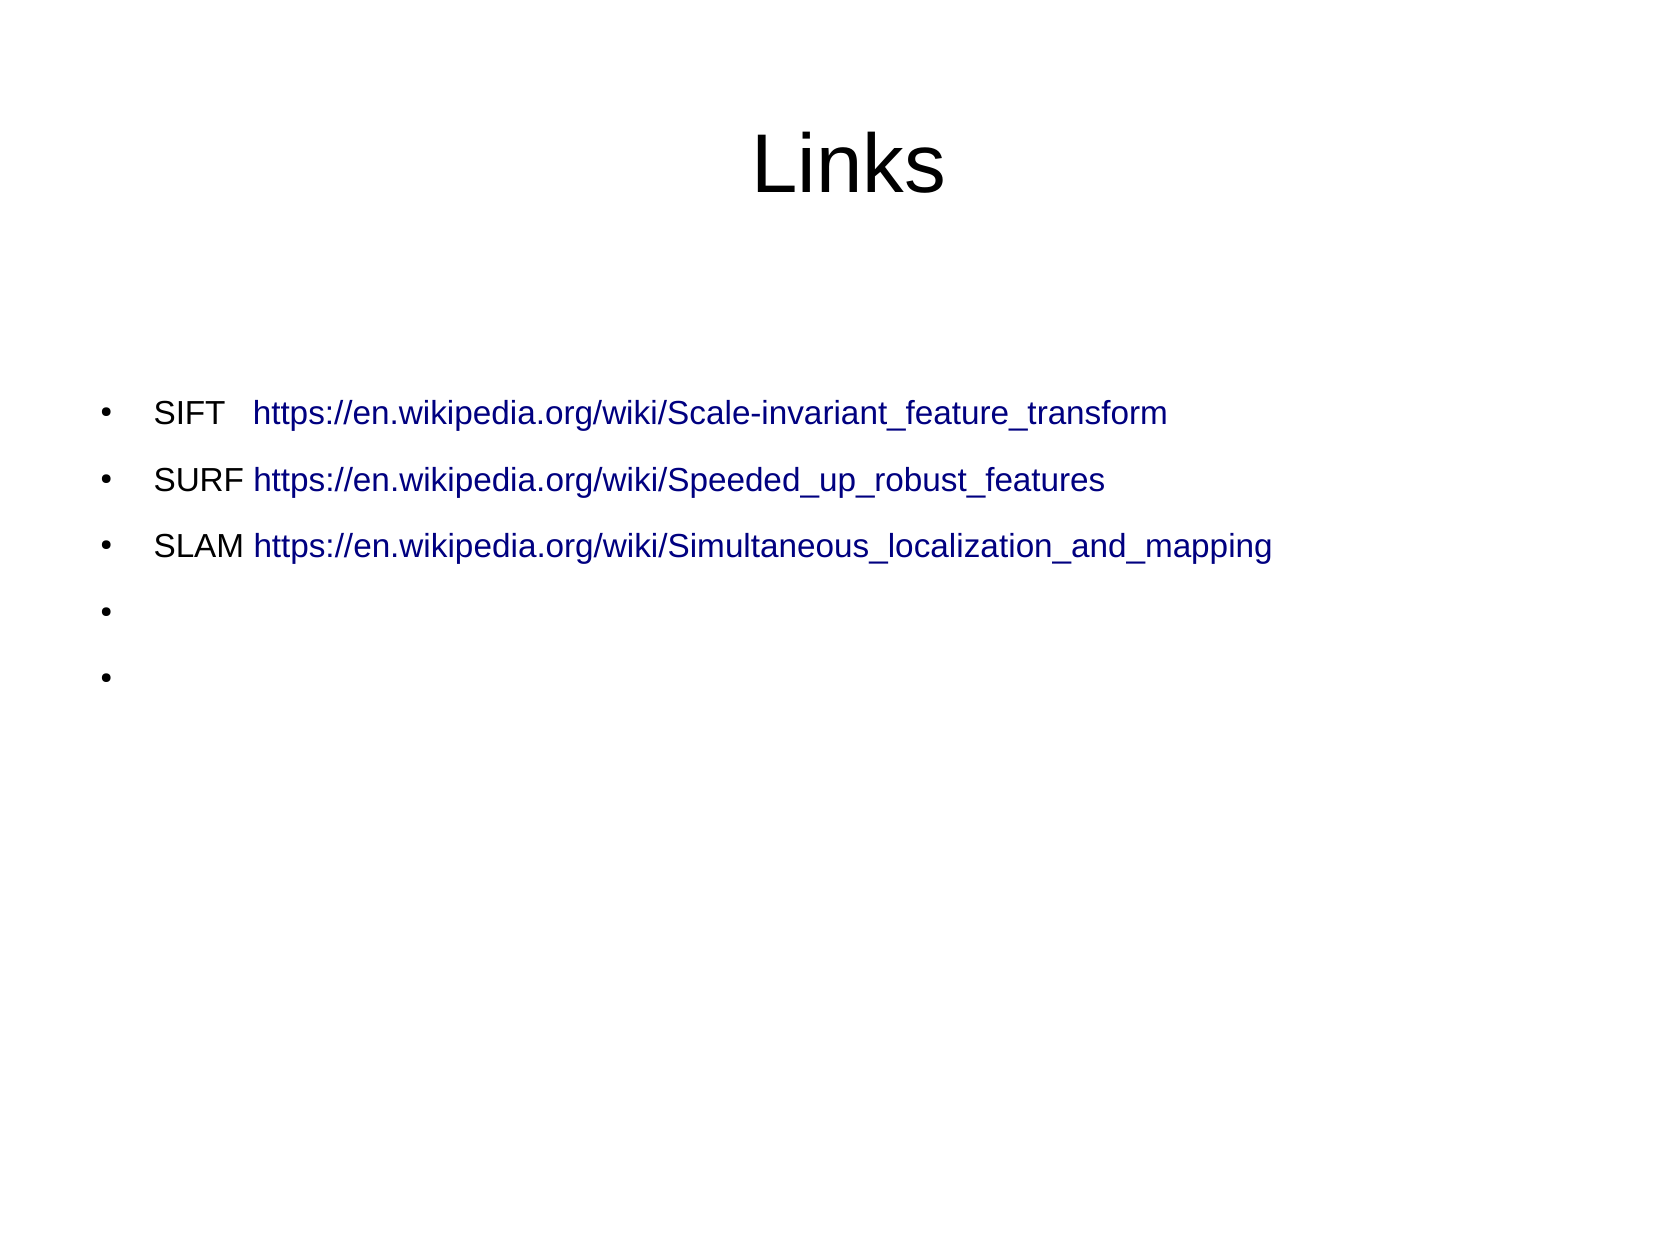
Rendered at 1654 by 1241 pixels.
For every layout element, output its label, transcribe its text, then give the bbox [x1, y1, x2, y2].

title Links [105, 60, 1594, 268]
list SIFT https://en.wikipedia.org/wiki/Scale-invariant_feature_transform SURF https://en.wikipedia.org/wiki/Speeded_up_robust_features SLAM https://en.wikipedia.org/wiki/Simultaneous_localization_and_mapping [82, 290, 1571, 1010]
